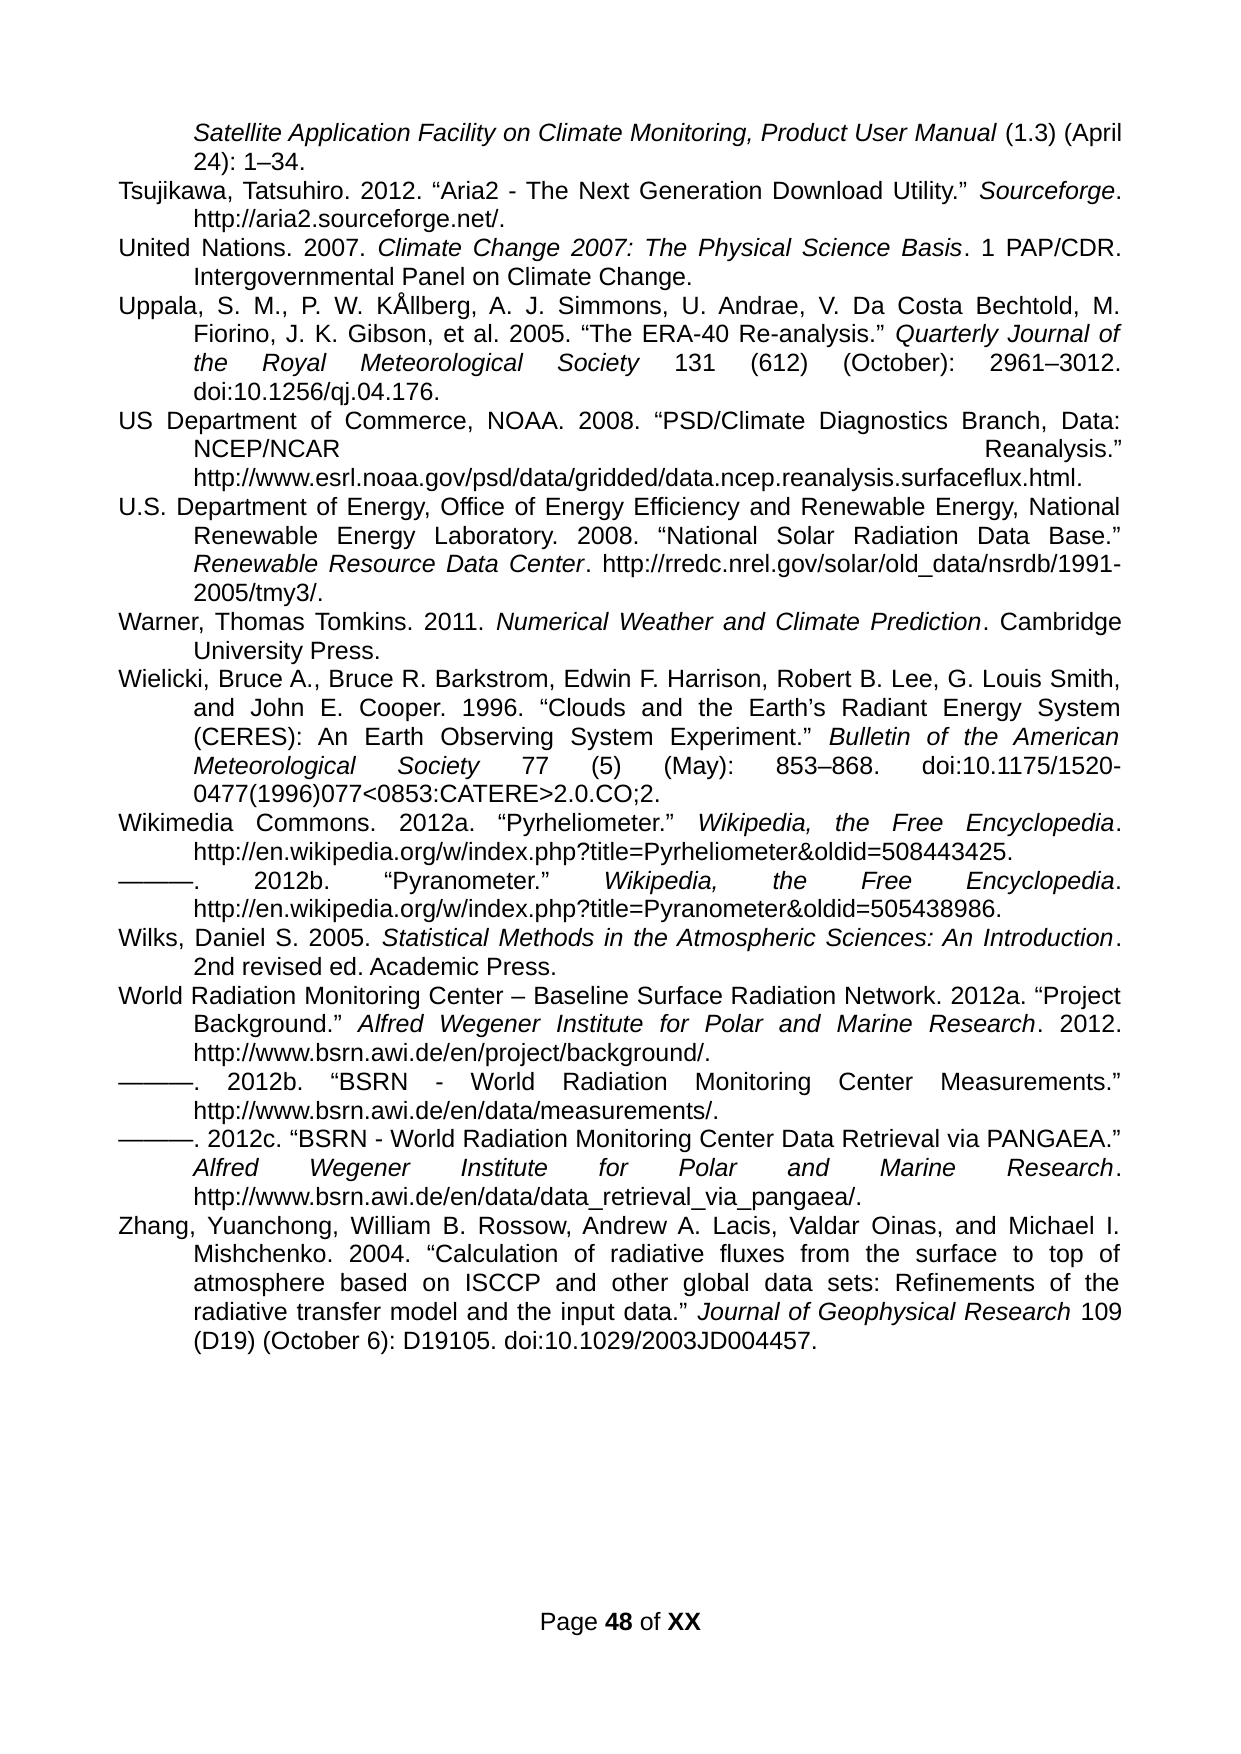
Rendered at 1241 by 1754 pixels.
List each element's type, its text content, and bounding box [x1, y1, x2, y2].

text US Department of Commerce, NOAA. 2008. “PSD/Climate Diagnostics Branch, Data: NCEP/NCAR Reanalysis.” http://www.esrl.noaa.gov/psd/data/gridded/data.ncep.reanalysis.surfaceflux.html. [118, 406, 1122, 492]
text United Nations. 2007. Climate Change 2007: The Physical Science Basis. 1 PAP/CDR. Intergovernmental Panel on Climate Change. [118, 233, 1122, 291]
text Warner, Thomas Tomkins. 2011. Numerical Weather and Climate Prediction. Cambridge University Press. [118, 607, 1122, 664]
text Satellite Application Facility on Climate Monitoring, Product User Manual (1.3) (April 24): 1–34. [118, 118, 1122, 176]
text ———. 2012b. “BSRN - World Radiation Monitoring Center Measurements.” http://www.bsrn.awi.de/en/data/measurements/. [118, 1067, 1122, 1124]
text ———. 2012c. “BSRN - World Radiation Monitoring Center Data Retrieval via PANGAEA.” Alfred Wegener Institute for Polar and Marine Research. http://www.bsrn.awi.de/en/data/data_retrieval_via_pangaea/. [118, 1124, 1122, 1211]
text Wikimedia Commons. 2012a. “Pyrheliometer.” Wikipedia, the Free Encyclopedia. http://en.wikipedia.org/w/index.php?title=Pyrheliometer&oldid=508443425. [118, 808, 1122, 866]
text U.S. Department of Energy, Office of Energy Efficiency and Renewable Energy, National Renewable Energy Laboratory. 2008. “National Solar Radiation Data Base.” Renewable Resource Data Center. http://rredc.nrel.gov/solar/old_data/nsrdb/1991-2005/tmy3/. [118, 492, 1122, 607]
text Tsujikawa, Tatsuhiro. 2012. “Aria2 - The Next Generation Download Utility.” Sourceforge. http://aria2.sourceforge.net/. [118, 176, 1122, 233]
text Wielicki, Bruce A., Bruce R. Barkstrom, Edwin F. Harrison, Robert B. Lee, G. Louis Smith, and John E. Cooper. 1996. “Clouds and the Earth’s Radiant Energy System (CERES): An Earth Observing System Experiment.” Bulletin of the American Meteorological Society 77 (5) (May): 853–868. doi:10.1175/1520-0477(1996)077<0853:CATERE>2.0.CO;2. [118, 664, 1122, 808]
text ———. 2012b. “Pyranometer.” Wikipedia, the Free Encyclopedia. http://en.wikipedia.org/w/index.php?title=Pyranometer&oldid=505438986. [118, 866, 1122, 923]
text Uppala, S. M., P. W. KÅllberg, A. J. Simmons, U. Andrae, V. Da Costa Bechtold, M. Fiorino, J. K. Gibson, et al. 2005. “The ERA-40 Re-analysis.” Quarterly Journal of the Royal Meteorological Society 131 (612) (October): 2961–3012. doi:10.1256/qj.04.176. [118, 291, 1122, 406]
text World Radiation Monitoring Center – Baseline Surface Radiation Network. 2012a. “Project Background.” Alfred Wegener Institute for Polar and Marine Research. 2012. http://www.bsrn.awi.de/en/project/background/. [118, 981, 1122, 1067]
text Zhang, Yuanchong, William B. Rossow, Andrew A. Lacis, Valdar Oinas, and Michael I. Mishchenko. 2004. “Calculation of radiative fluxes from the surface to top of atmosphere based on ISCCP and other global data sets: Refinements of the radiative transfer model and the input data.” Journal of Geophysical Research 109 (D19) (October 6): D19105. doi:10.1029/2003JD004457. [118, 1211, 1122, 1354]
text Wilks, Daniel S. 2005. Statistical Methods in the Atmospheric Sciences: An Introduction. 2nd revised ed. Academic Press. [118, 923, 1122, 981]
